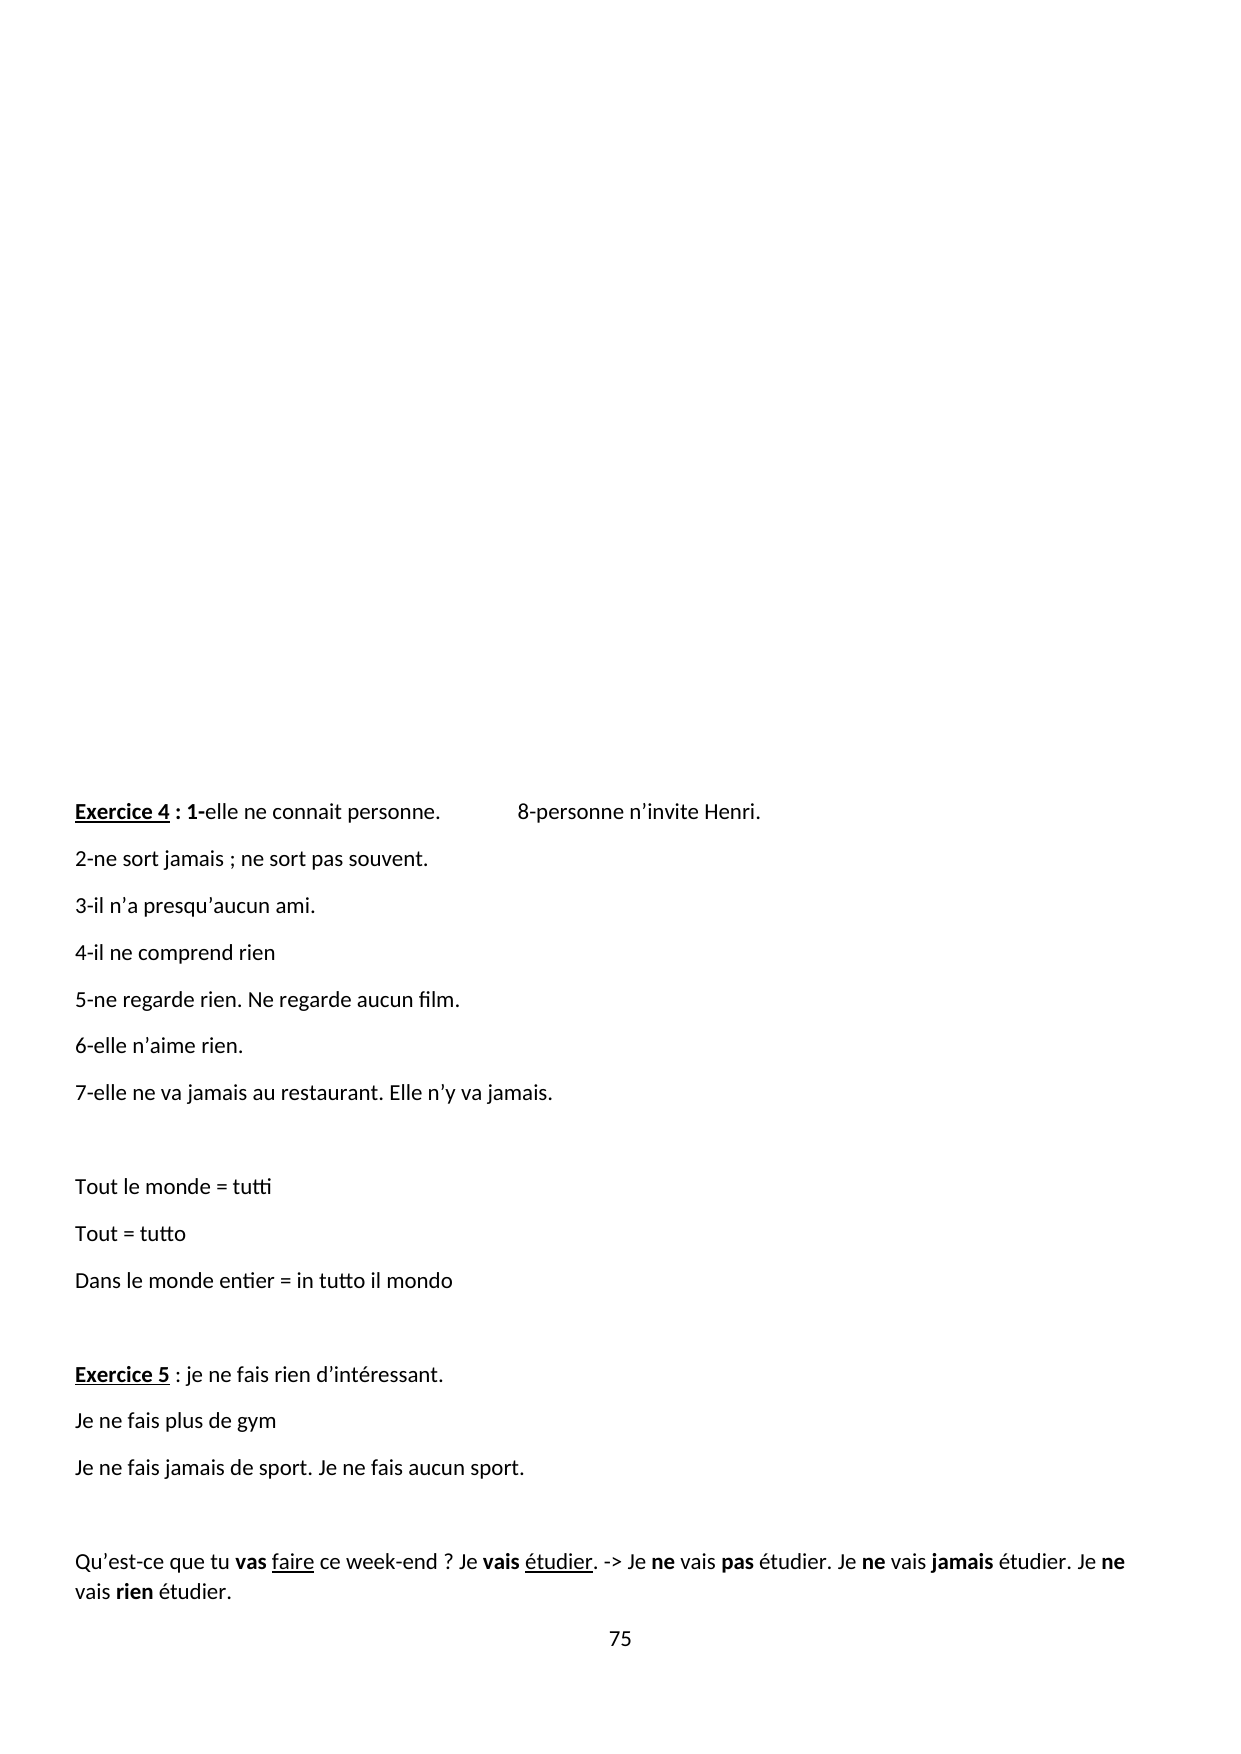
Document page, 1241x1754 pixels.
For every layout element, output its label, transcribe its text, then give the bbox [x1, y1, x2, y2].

text Je ne fais jamais de sport. Je ne fais aucun sport. [75, 1453, 1165, 1481]
text Je ne fais plus de gym [75, 1407, 1165, 1434]
text Tout = tutto [75, 1219, 1165, 1247]
text 2-ne sort jamais ; ne sort pas souvent. [75, 844, 1165, 872]
text 6-elle n’aime rien. [75, 1032, 1165, 1059]
text 5-ne regarde rien. Ne regarde aucun film. [75, 985, 1165, 1013]
text 3-il n’a presqu’aucun ami. [75, 891, 1165, 919]
text Exercice 4 : 1-elle ne connait personne. 8-personne n’invite Henri. [75, 797, 1165, 825]
text 7-elle ne va jamais au restaurant. Elle n’y va jamais. [75, 1078, 1165, 1106]
text Qu’est-ce que tu vas faire ce week-end ? Je vais étudier. -> Je ne vais pas étudier. Je ne vais jamais étudier. Je ne vais rien étudier. [75, 1547, 1165, 1605]
text Exercice 5 : je ne fais rien d’intéressant. [75, 1360, 1165, 1388]
text Tout le monde = tutti [75, 1172, 1165, 1200]
text 4-il ne comprend rien [75, 938, 1165, 966]
text Dans le monde entier = in tutto il mondo [75, 1266, 1165, 1294]
